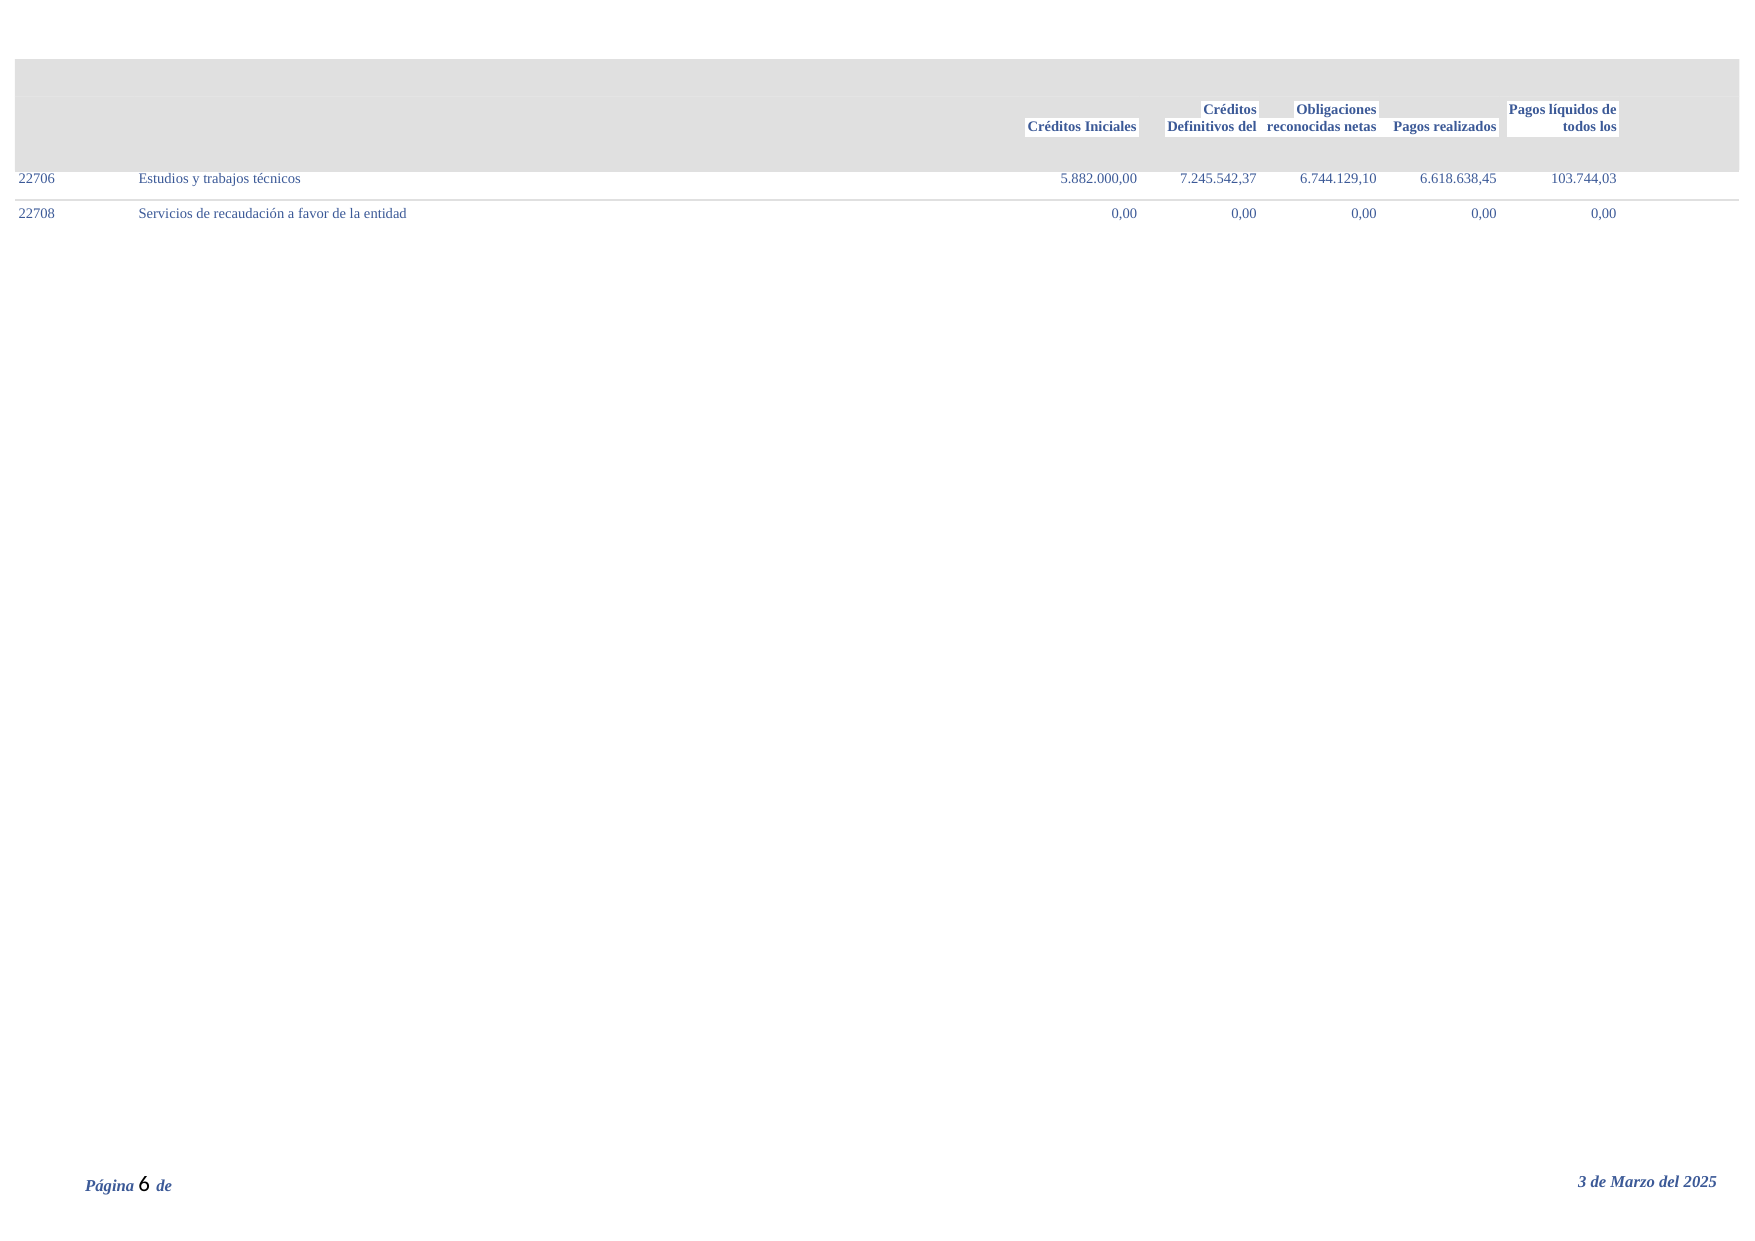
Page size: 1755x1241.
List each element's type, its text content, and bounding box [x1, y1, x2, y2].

table_cell Estudios y trabajos técnicos [105, 172, 815, 199]
table_cell 6.618.638,45 [1398, 172, 1524, 199]
table_cell 0,00 [815, 201, 1158, 230]
table_cell 7.245.542,37 [1158, 172, 1277, 199]
table_cell 5.882.000,00 [815, 172, 1158, 199]
table_cell 0,00 [1524, 201, 1739, 230]
table_cell 22708 [15, 201, 105, 230]
table_cell 22706 [15, 172, 105, 199]
table_cell Servicios de recaudación a favor de la entidad [105, 201, 815, 230]
table_cell 0,00 [1278, 201, 1397, 230]
table_cell 0,00 [1398, 201, 1524, 230]
table_cell 6.744.129,10 [1278, 172, 1397, 199]
table_cell 103.744,03 [1524, 172, 1739, 199]
table_cell 0,00 [1158, 201, 1277, 230]
